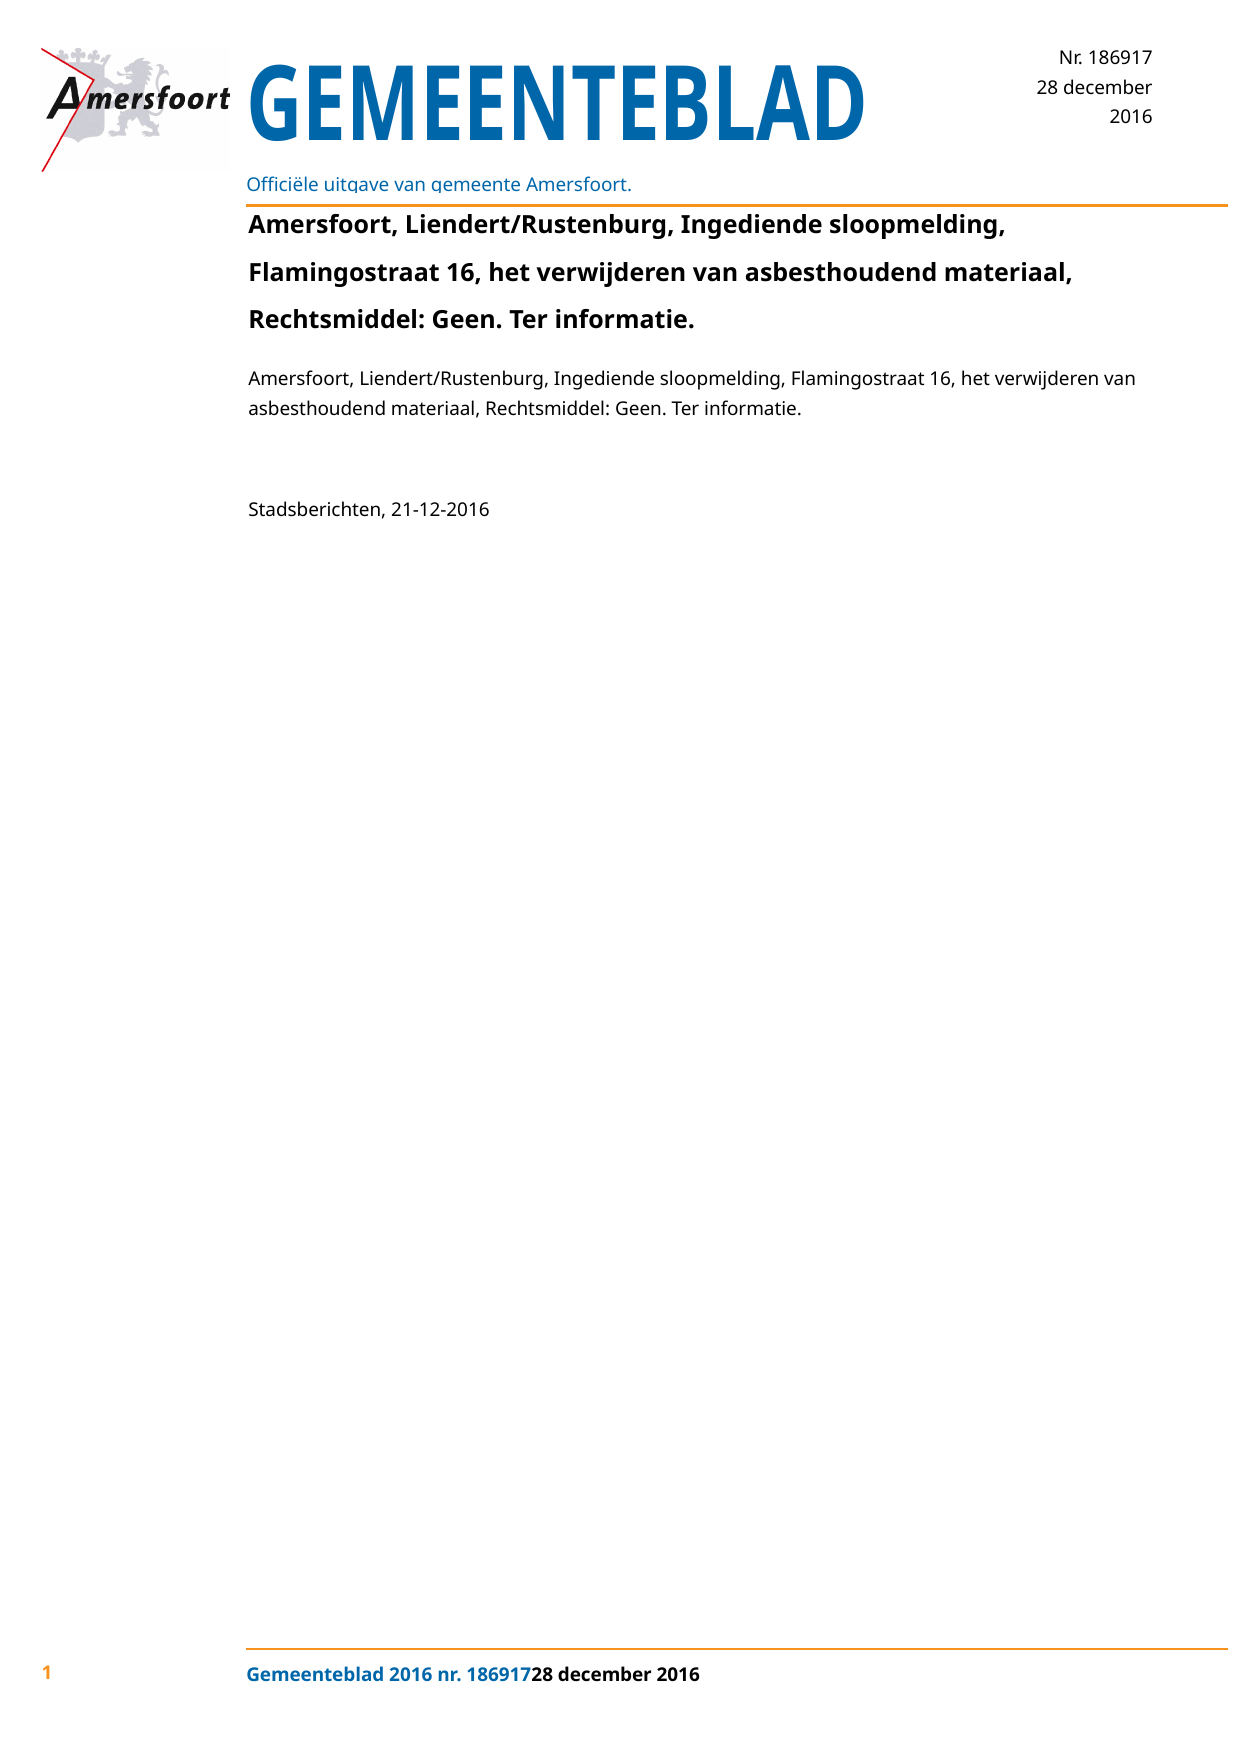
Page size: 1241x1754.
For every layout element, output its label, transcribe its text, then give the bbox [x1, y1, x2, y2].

text Stadsberichten, 21-12-2016 [248, 496, 1152, 522]
picture [41, 47, 231, 172]
text Amersfoort, Liendert/Rustenburg, Ingediende sloopmelding, Flamingostraat 16, het verwijderen van asbesthoudend materiaal, Rechtsmiddel: Geen. Ter informatie. [248, 366, 1152, 421]
text Amersfoort, Liendert/Rustenburg, Ingediende sloopmelding, Flamingostraat 16, het verwijderen van asbesthoudend materiaal, Rechtsmiddel: Geen. Ter informatie. [248, 207, 1152, 336]
